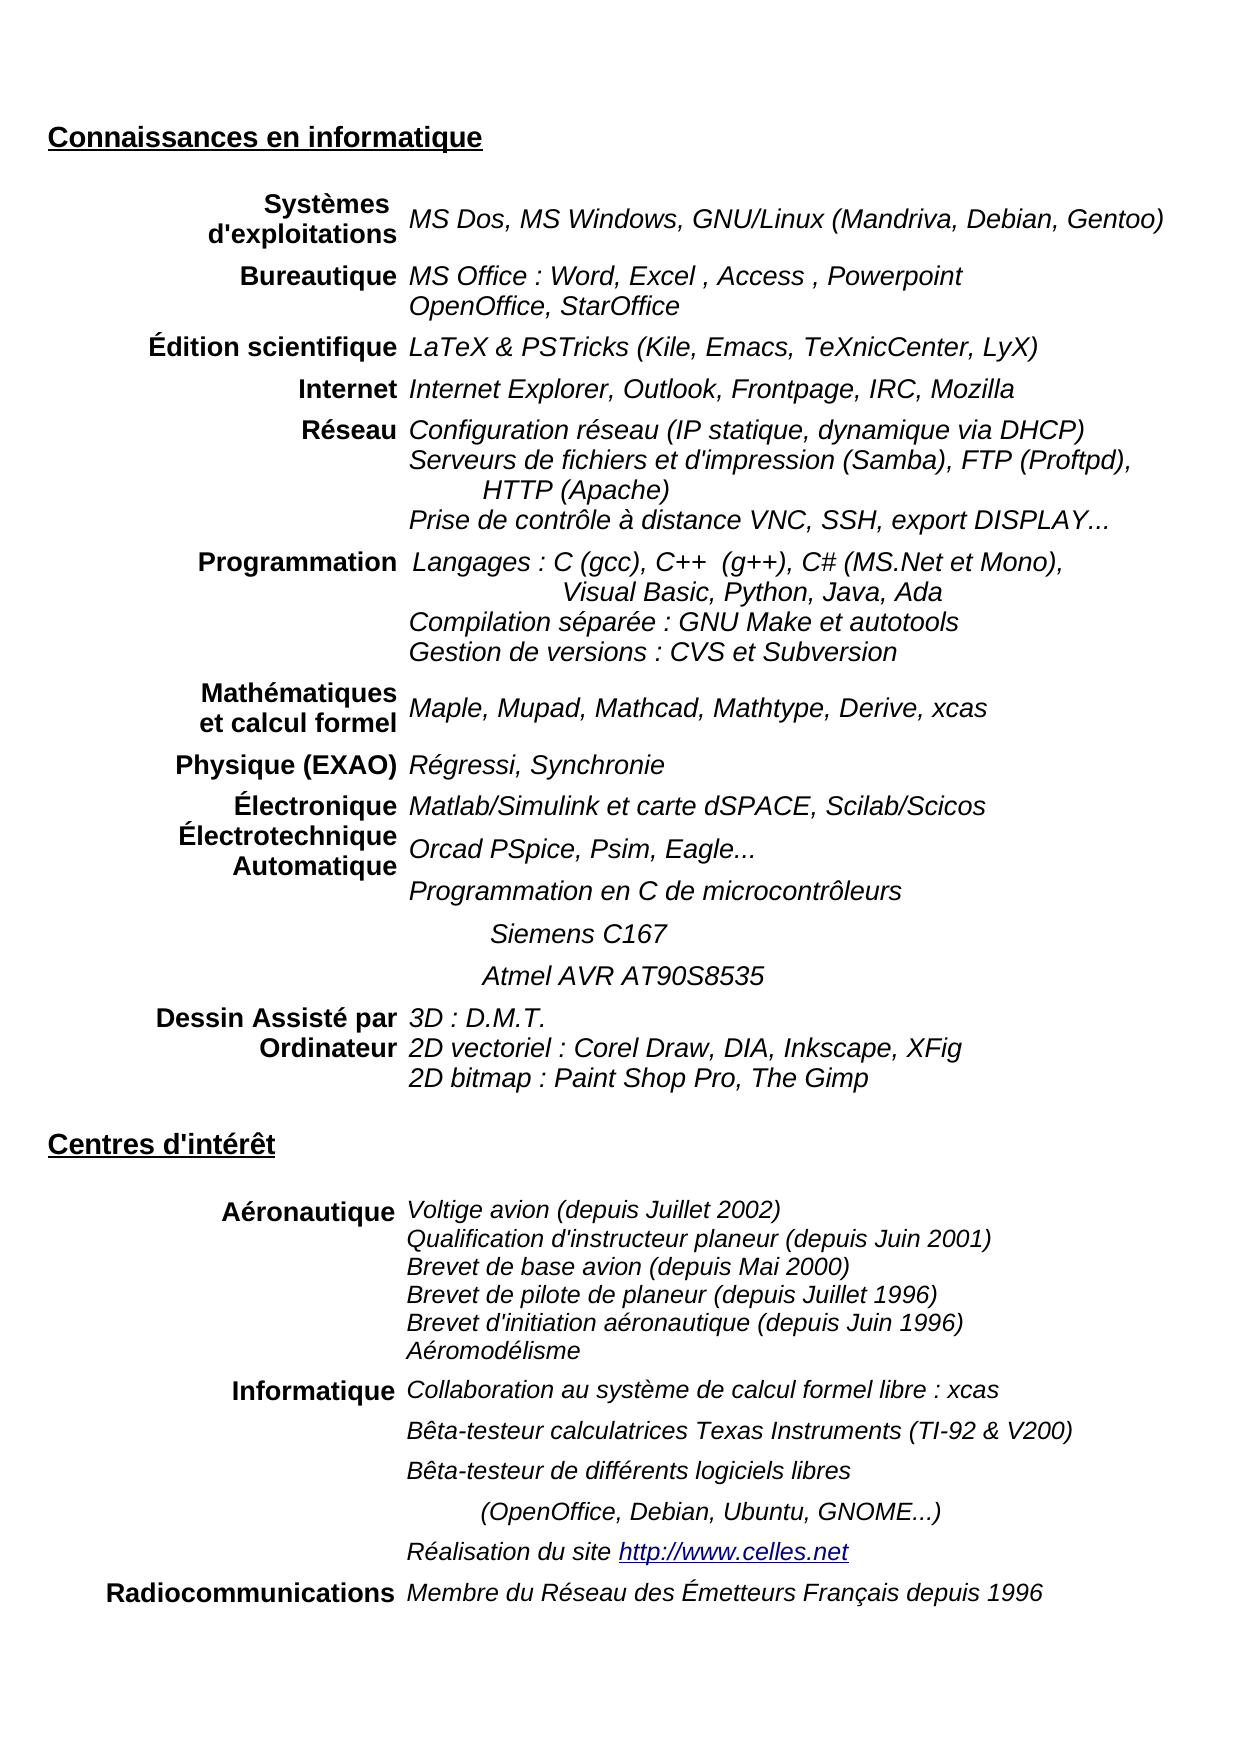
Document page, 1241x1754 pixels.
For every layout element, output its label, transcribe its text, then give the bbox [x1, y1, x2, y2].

table_cell Électronique Électrotechnique Automatique [47, 785, 403, 997]
table_cell Régressi, Synchronie [403, 744, 1193, 785]
table_cell Configuration réseau (IP statique, dynamique via DHCP) Serveurs de fichiers et d'impression (Samba), FTP (Proftpd), HTTP (Apache) Prise de contrôle à distance VNC, SSH, export DISPLAY... [403, 410, 1193, 541]
table_header Systèmes d'exploitations [47, 184, 403, 255]
table_cell Programmation [47, 541, 403, 672]
table_cell Maple, Mupad, Mathcad, Mathtype, Derive, xcas [403, 673, 1193, 744]
table_cell Membre du Réseau des Émetteurs Français depuis 1996 [401, 1572, 1193, 1613]
table_cell 3D : D.M.T. 2D vectoriel : Corel Draw, DIA, Inkscape, XFig 2D bitmap : Paint Shop Pro, The Gimp [403, 997, 1193, 1098]
table_cell Bureautique [47, 255, 403, 327]
table_cell LaTeX & PSTricks (Kile, Emacs, TeXnicCenter, LyX) [403, 327, 1193, 368]
table_cell Internet Explorer, Outlook, Frontpage, IRC, Mozilla [403, 368, 1193, 409]
table_cell MS Office : Word, Excel , Access , Powerpoint OpenOffice, StarOffice [403, 255, 1193, 327]
table_cell Édition scientifique [47, 327, 403, 368]
table_header Voltige avion (depuis Juillet 2002) Qualification d'instructeur planeur (depuis Juin 2001) Brevet de base avion (depuis Mai 2000) Brevet de pilote de planeur (depuis Juillet 1996) Brevet d'initiation aéronautique (depuis Juin 1996) Aéromodélisme [401, 1191, 1193, 1370]
table_cell Radiocommunications [47, 1572, 401, 1613]
table_cell Mathématiques et calcul formel [47, 673, 403, 744]
table_header Aéronautique [47, 1191, 401, 1370]
subtitle Centres d'intérêt [47, 1128, 1193, 1161]
table_cell Collaboration au système de calcul formel libre : xcas Bêta-testeur calculatrices Texas Instruments (TI-92 & V200) Bêta-testeur de différents logiciels libres (OpenOffice, Debian, Ubuntu, GNOME...) Réalisation du site http://www.celles.net [401, 1370, 1193, 1572]
table_cell Informatique [47, 1370, 401, 1572]
table_cell Physique (EXAO) [47, 744, 403, 785]
table_cell Internet [47, 368, 403, 409]
table_cell Réseau [47, 410, 403, 541]
table_cell Dessin Assisté par Ordinateur [47, 997, 403, 1098]
table_cell Langages : C (gcc), C++ (g++), C# (MS.Net et Mono), Visual Basic, Python, Java, Ada Compilation séparée : GNU Make et autotools Gestion de versions : CVS et Subversion [403, 541, 1193, 672]
subtitle Connaissances en informatique [47, 121, 1193, 154]
table_header MS Dos, MS Windows, GNU/Linux (Mandriva, Debian, Gentoo) [403, 184, 1193, 255]
table_cell Matlab/Simulink et carte dSPACE, Scilab/Scicos Orcad PSpice, Psim, Eagle... Programmation en C de microcontrôleurs Siemens C167 Atmel AVR AT90S8535 [403, 785, 1193, 997]
